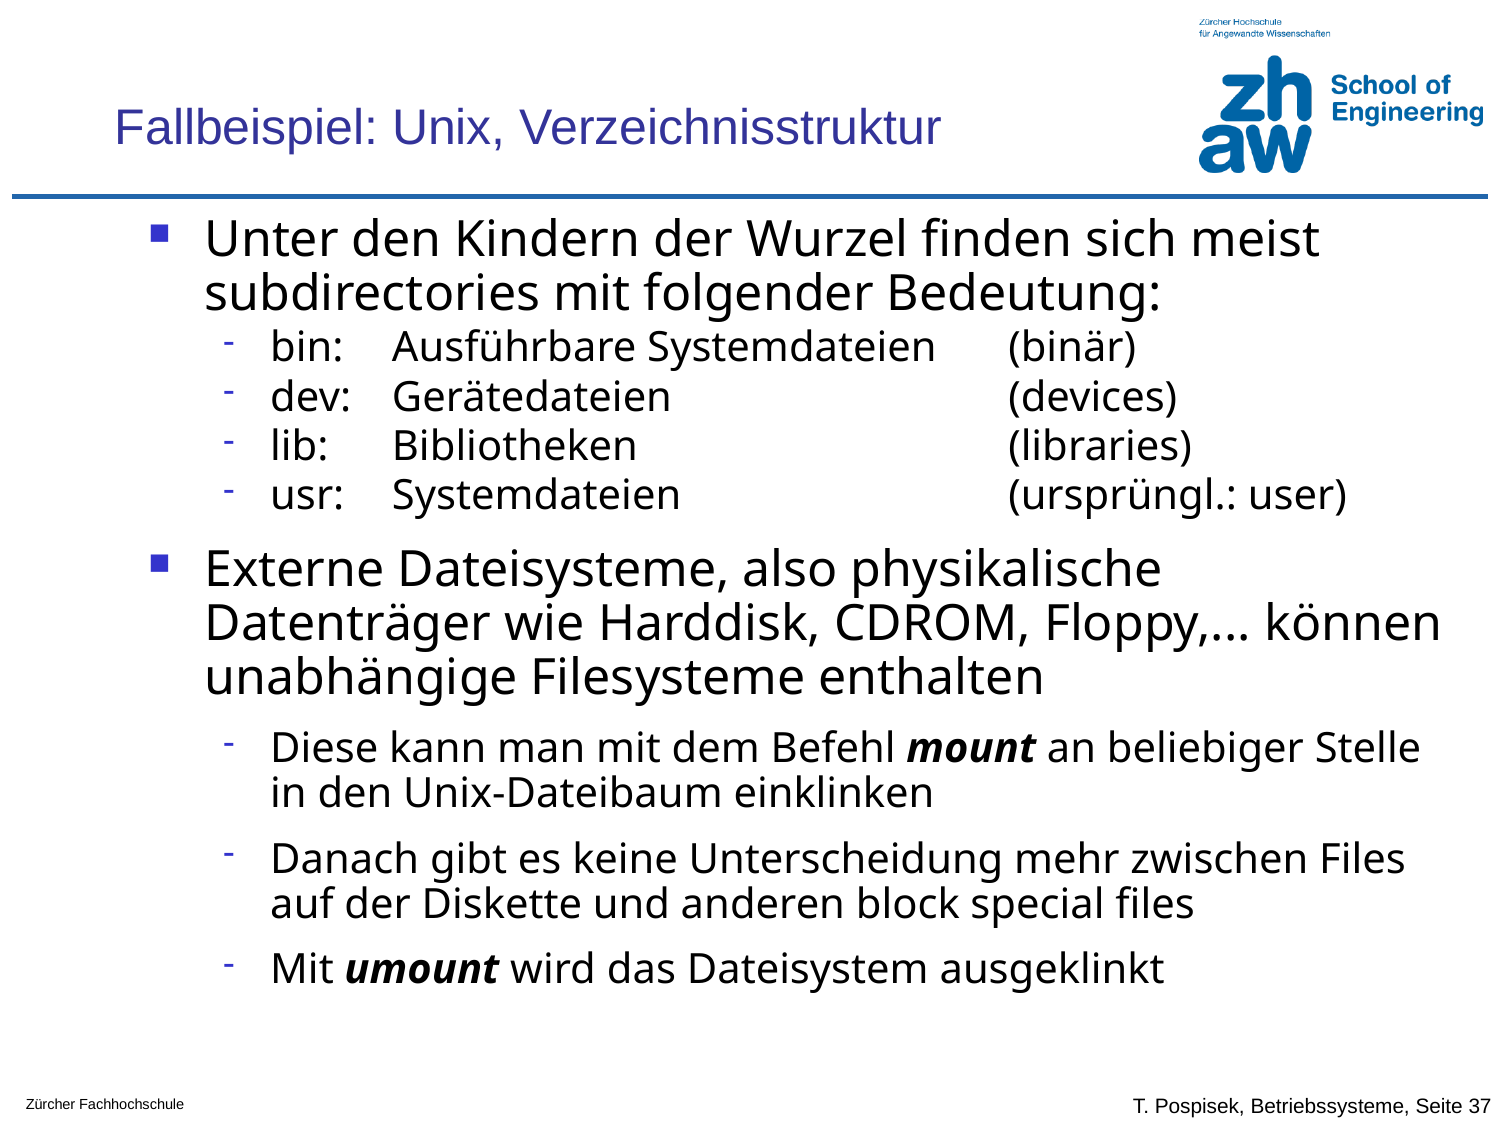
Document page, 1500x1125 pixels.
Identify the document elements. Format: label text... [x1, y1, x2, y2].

title Fallbeispiel: Unix, Verzeichnisstruktur [99, 50, 1379, 163]
list Unter den Kindern der Wurzel finden sich meist subdirectories mit folgender Bedeutung: bin: Ausführbare Systemdateien (binär) dev: Gerätedateien (devices) lib: Bibliotheken (libraries) usr: Systemdateien (ursprüngl.: user) Externe Dateisysteme, also physikalische Datenträger wie Harddisk, CDROM, Floppy,... können unabhängige Filesysteme enthalten Diese kann man mit dem Befehl mount an beliebiger Stelle in den Unix-Dateibaum einklinken Danach gibt es keine Unterscheidung mehr zwischen Files auf der Diskette und anderen block special files Mit umount wird das Dateisystem ausgeklinkt [133, 206, 1475, 938]
picture [1199, 19, 1483, 173]
